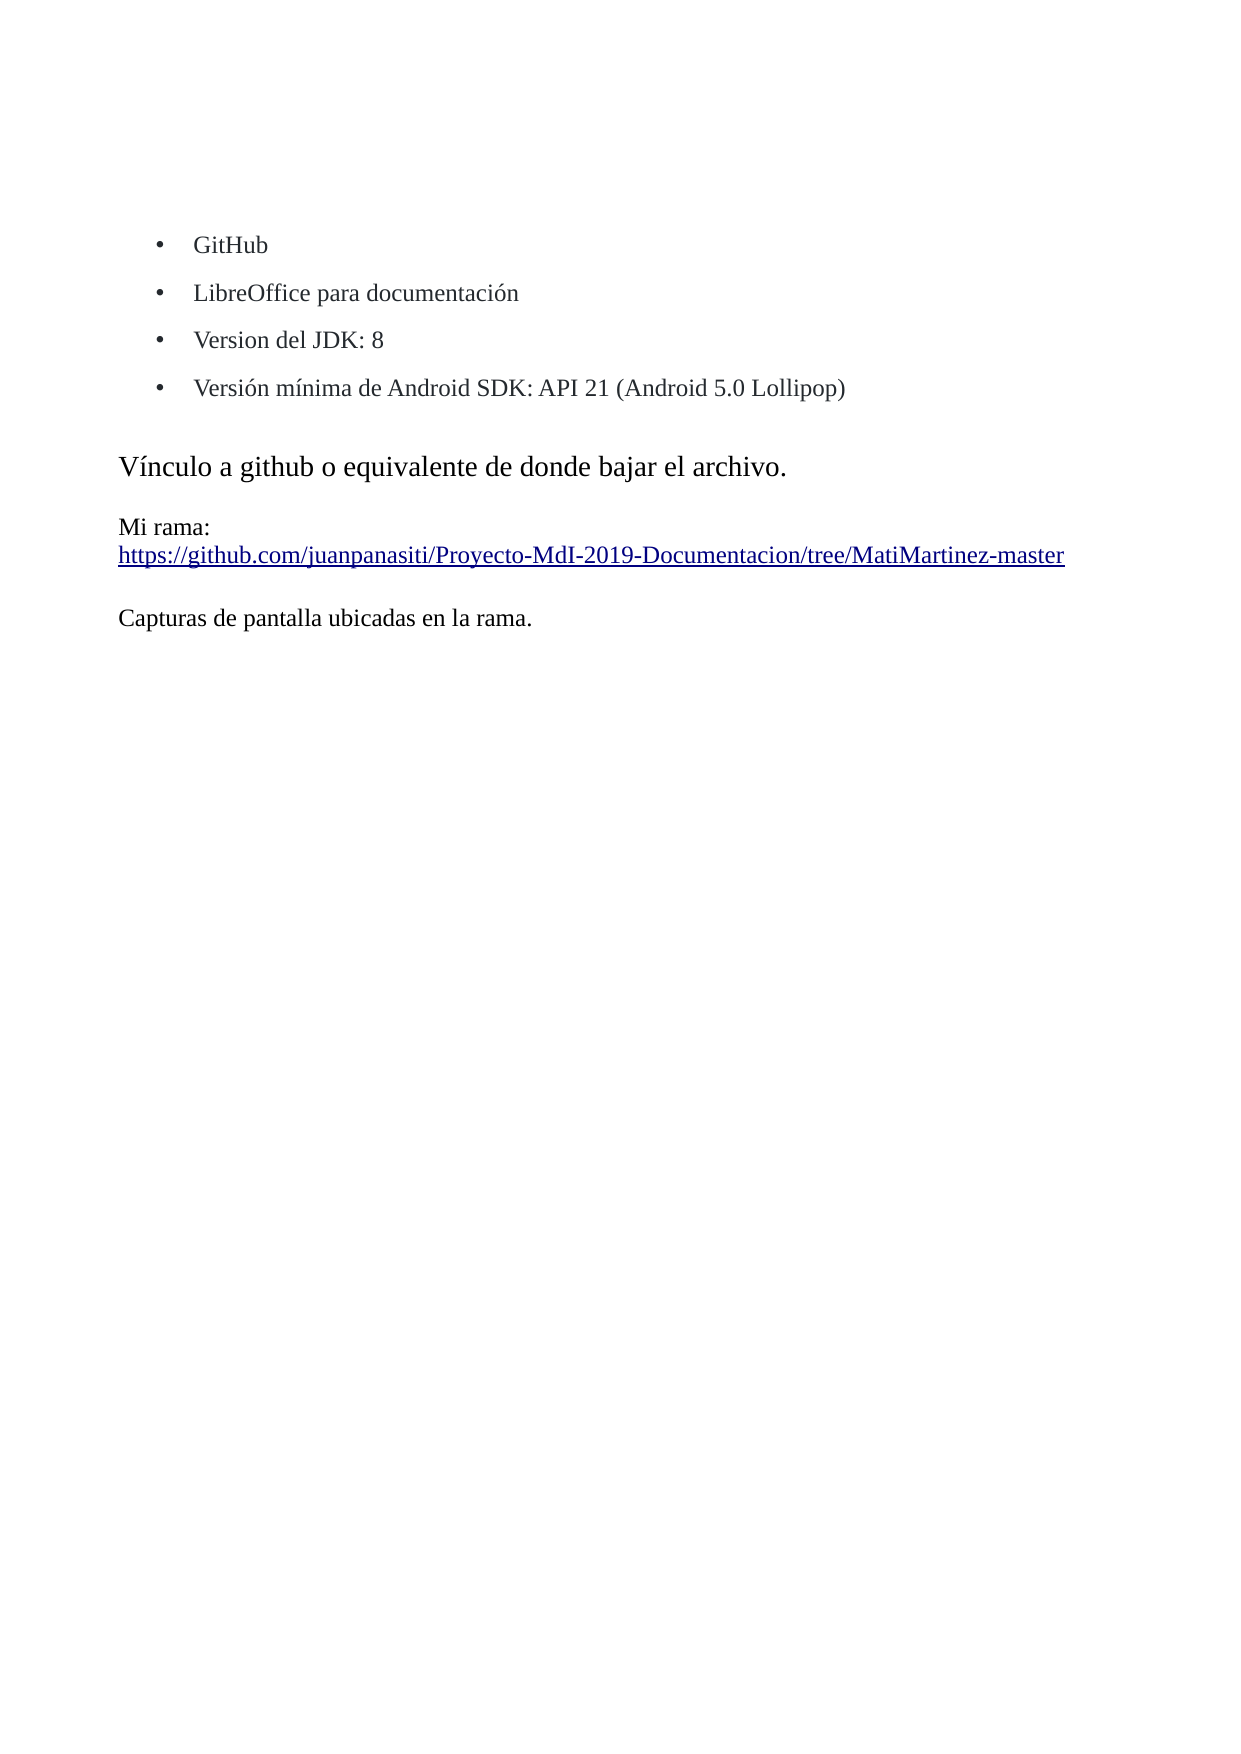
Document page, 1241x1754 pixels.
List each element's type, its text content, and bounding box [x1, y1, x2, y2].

list Version del JDK: 8 [156, 325, 1122, 354]
text https://github.com/juanpanasiti/Proyecto-MdI-2019-Documentacion/tree/MatiMartinez-master [118, 540, 1122, 569]
text Capturas de pantalla ubicadas en la rama. [118, 603, 1122, 631]
list LibreOffice para documentación [156, 278, 1122, 306]
text Mi rama: [118, 512, 1122, 540]
text Vínculo a github o equivalente de donde bajar el archivo. [118, 449, 1122, 483]
list GitHub [156, 230, 1122, 259]
list Versión mínima de Android SDK: API 21 (Android 5.0 Lollipop) [156, 373, 1122, 402]
